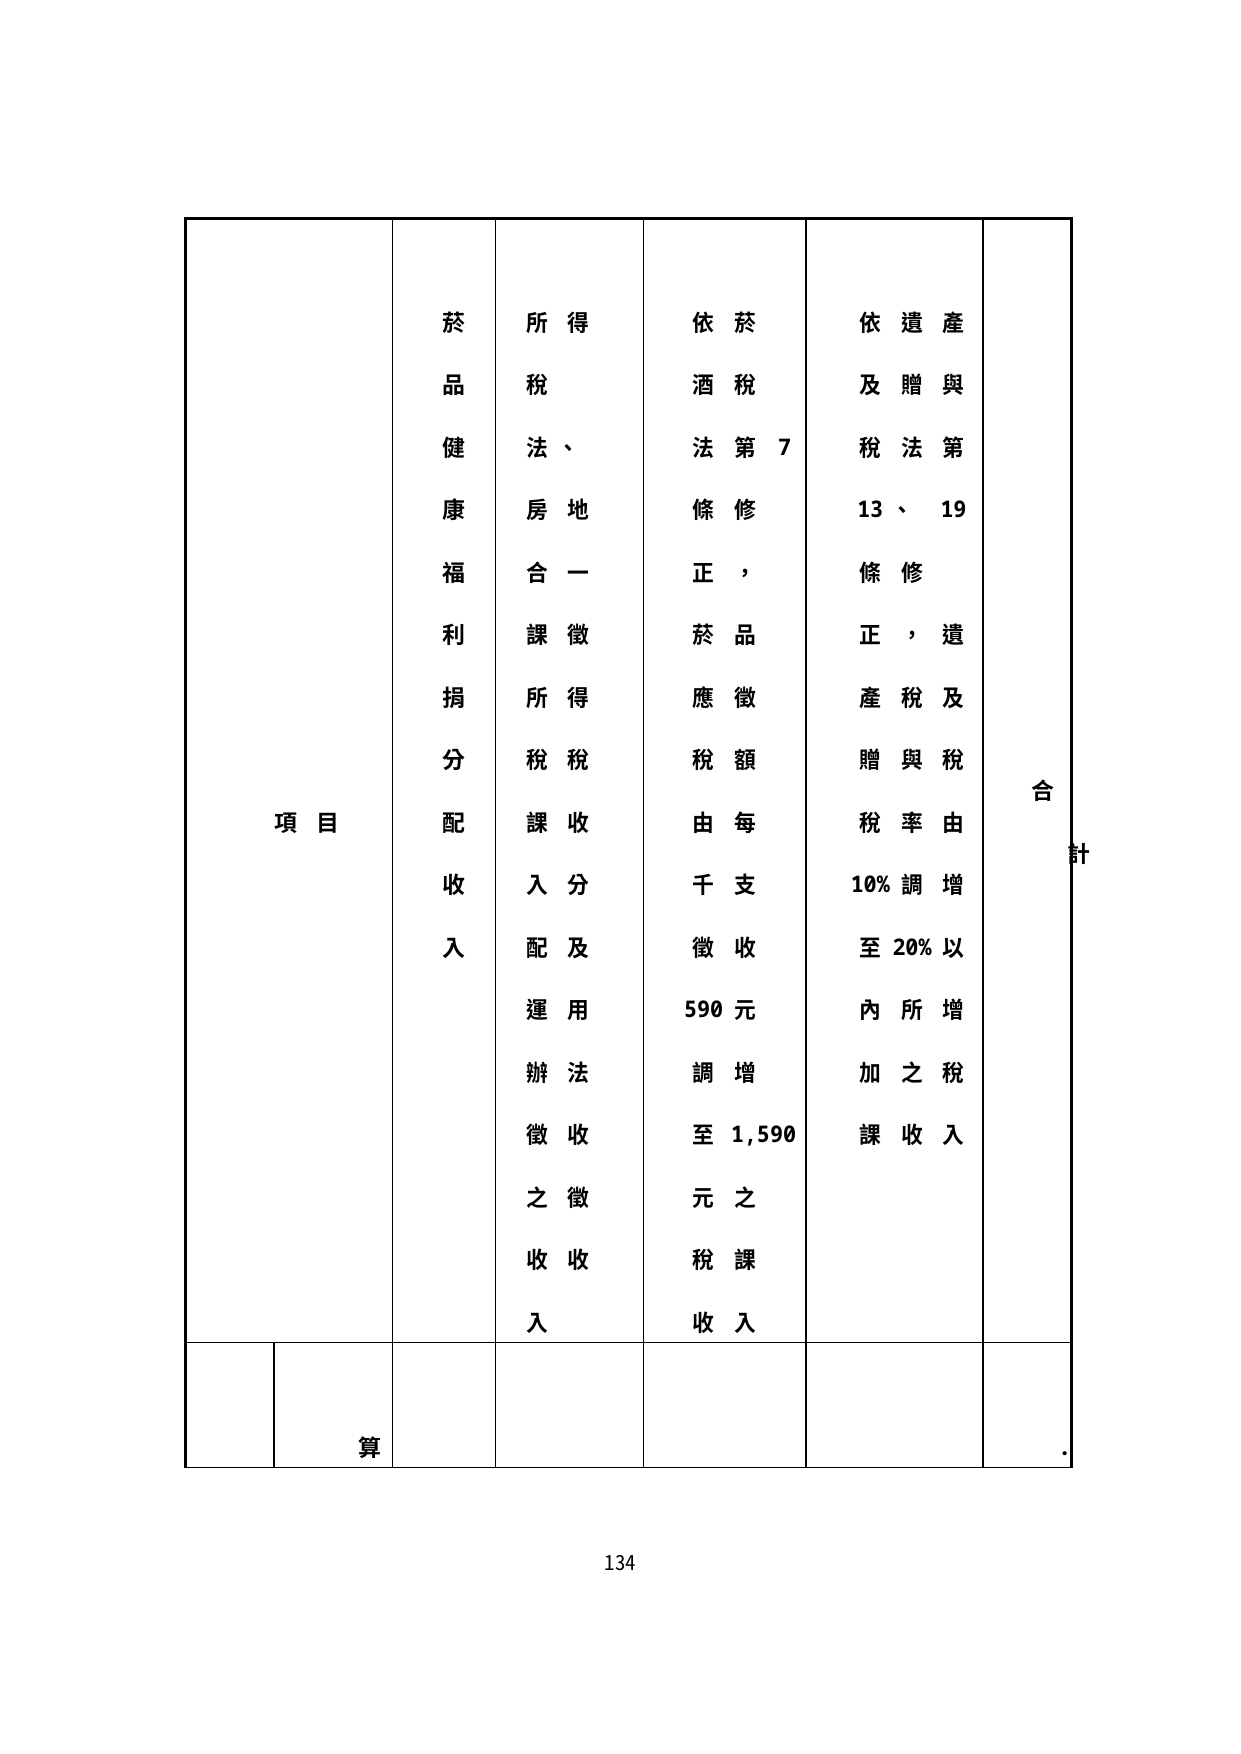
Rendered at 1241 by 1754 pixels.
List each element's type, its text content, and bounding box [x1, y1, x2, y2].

table_cell [644, 1343, 805, 1467]
table_cell 算 [275, 1343, 392, 1467]
table_cell [393, 1343, 495, 1467]
table_cell 110年度 [187, 1343, 273, 1467]
table_header 菸品健康福利捐分配收入 [393, 220, 495, 1342]
table_header 依遺產及贈與稅法第13、19條修正，遺產稅及贈與稅稅率由10%調增至20%以內所增加之稅課收入 [807, 220, 982, 1342]
table_cell [807, 1343, 982, 1467]
table_header 合計 [984, 220, 1070, 1342]
table_header 所得稅法、房地合一課徵所得稅稅課收入分配及運用辦法徵收之徵收收入 [496, 220, 643, 1342]
table_cell . [984, 1343, 1070, 1467]
table_header 依菸酒稅法第7條修正，菸品應徵稅額由每千支徵收590元調增至1,590元之稅課收入 [644, 220, 805, 1342]
table_cell [496, 1343, 643, 1467]
table_header 項目 [187, 220, 392, 1342]
